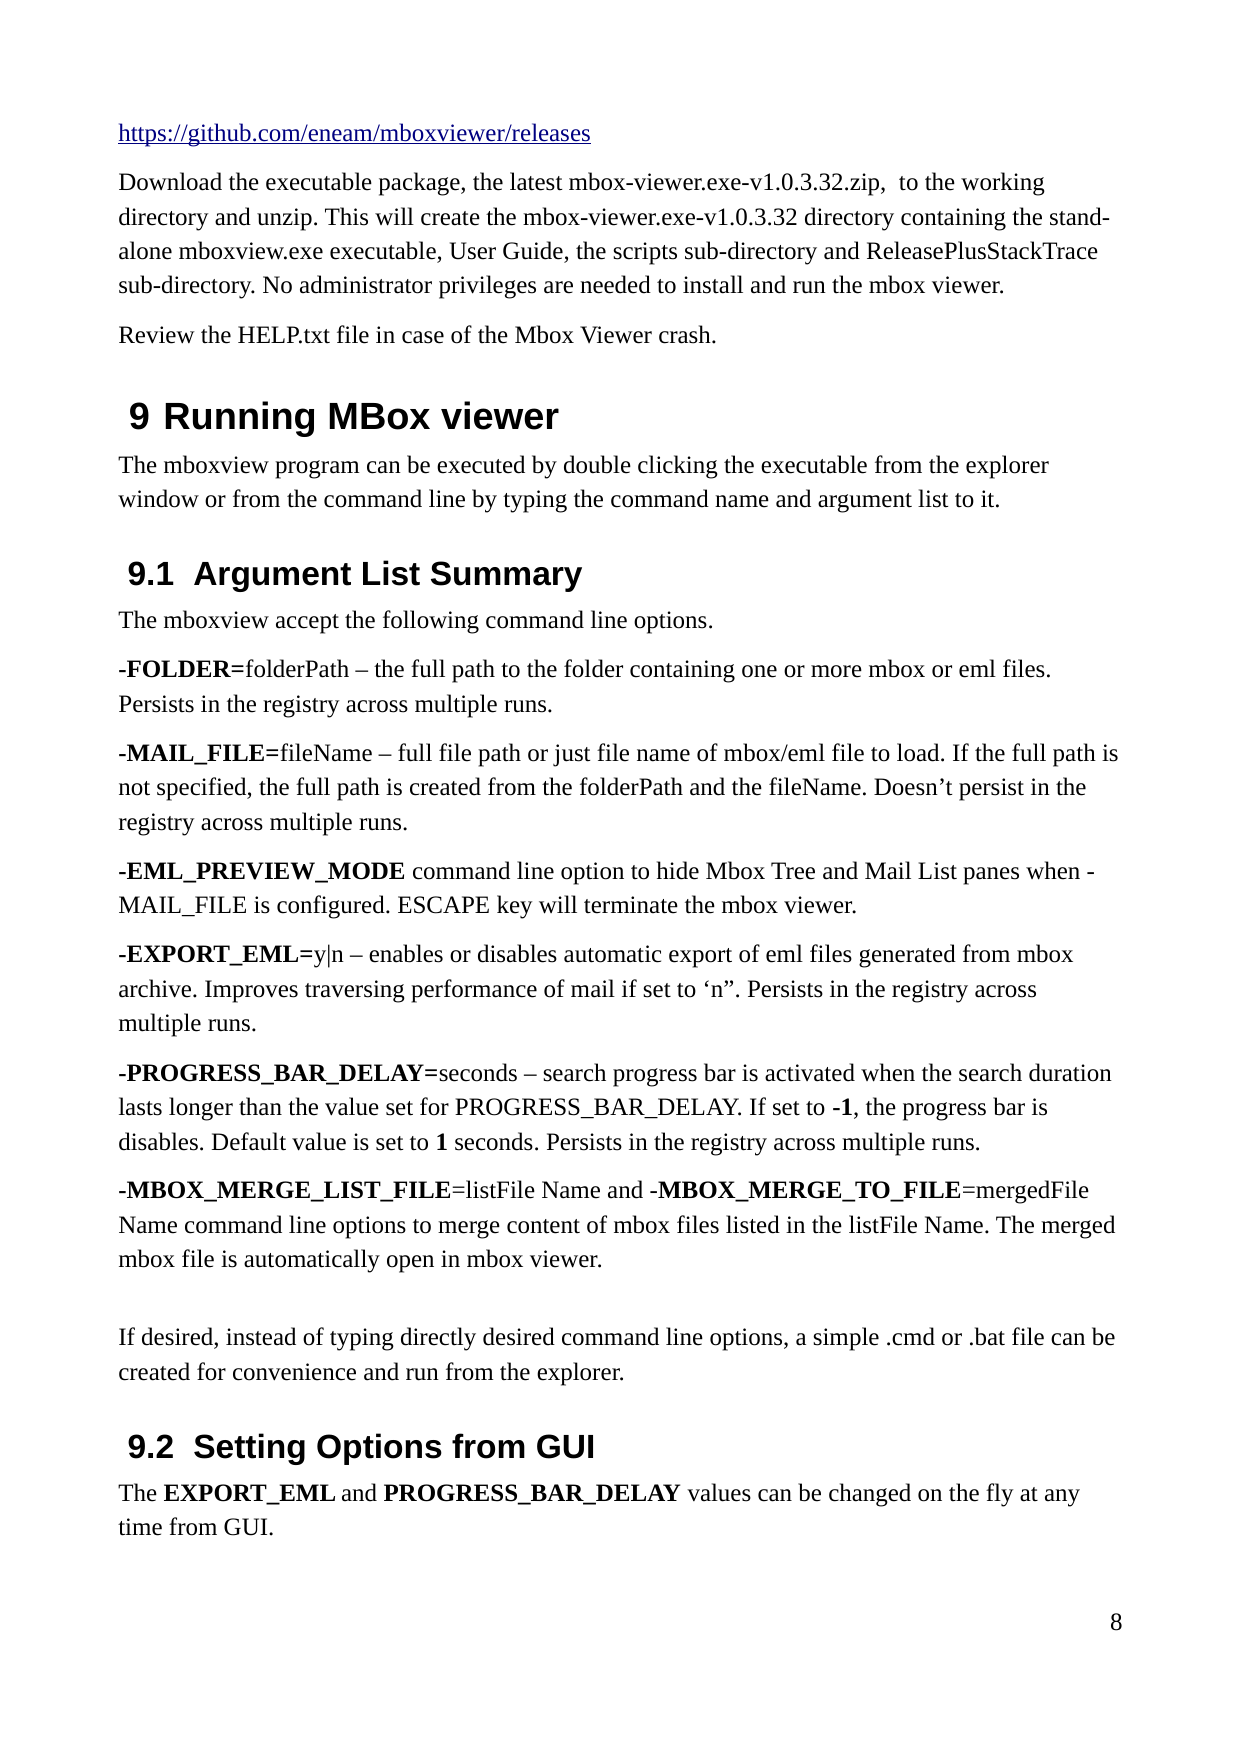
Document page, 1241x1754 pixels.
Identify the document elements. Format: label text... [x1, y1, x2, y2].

text The EXPORT_EML and PROGRESS_BAR_DELAY values can be changed on the fly at any time from GUI. [118, 1478, 1122, 1541]
subtitle Argument List Summary [118, 554, 1122, 593]
text https://github.com/eneam/mboxviewer/releases [118, 118, 1122, 147]
subtitle Setting Options from GUI [118, 1427, 1122, 1465]
subtitle Running MBox viewer [118, 394, 1122, 437]
text The mboxview program can be executed by double clicking the executable from the explorer window or from the command line by typing the command name and argument list to it. [118, 450, 1122, 513]
text -FOLDER=folderPath – the full path to the folder containing one or more mbox or eml files. Persists in the registry across multiple runs. [118, 654, 1122, 718]
text If desired, instead of typing directly desired command line options, a simple .cmd or .bat file can be created for convenience and run from the explorer. [118, 1322, 1122, 1386]
text -PROGRESS_BAR_DELAY=seconds – search progress bar is activated when the search duration lasts longer than the value set for PROGRESS_BAR_DELAY. If set to -1, the progress bar is disables. Default value is set to 1 seconds. Persists in the registry across multiple runs. [118, 1058, 1122, 1155]
text Review the HELP.txt file in case of the Mbox Viewer crash. [118, 320, 1122, 348]
text -EXPORT_EML=y|n – enables or disables automatic export of eml files generated from mbox archive. Improves traversing performance of mail if set to ‘n”. Persists in the registry across multiple runs. [118, 939, 1122, 1037]
text The mboxview accept the following command line options. [118, 605, 1122, 634]
text Download the executable package, the latest mbox-viewer.exe-v1.0.3.32.zip, to the working directory and unzip. This will create the mbox-viewer.exe-v1.0.3.32 directory containing the stand-alone mboxview.exe executable, User Guide, the scripts sub-directory and ReleasePlusStackTrace sub-directory. No administrator privileges are needed to install and run the mbox viewer. [118, 167, 1122, 299]
text -MAIL_FILE=fileName – full file path or just file name of mbox/eml file to load. If the full path is not specified, the full path is created from the folderPath and the fileName. Doesn’t persist in the registry across multiple runs. [118, 738, 1122, 836]
text -EML_PREVIEW_MODE command line option to hide Mbox Tree and Mail List panes when -MAIL_FILE is configured. ESCAPE key will terminate the mbox viewer. [118, 856, 1122, 919]
text -MBOX_MERGE_LIST_FILE=listFile Name and -MBOX_MERGE_TO_FILE=mergedFile Name command line options to merge content of mbox files listed in the listFile Name. The merged mbox file is automatically open in mbox viewer. [118, 1176, 1122, 1273]
